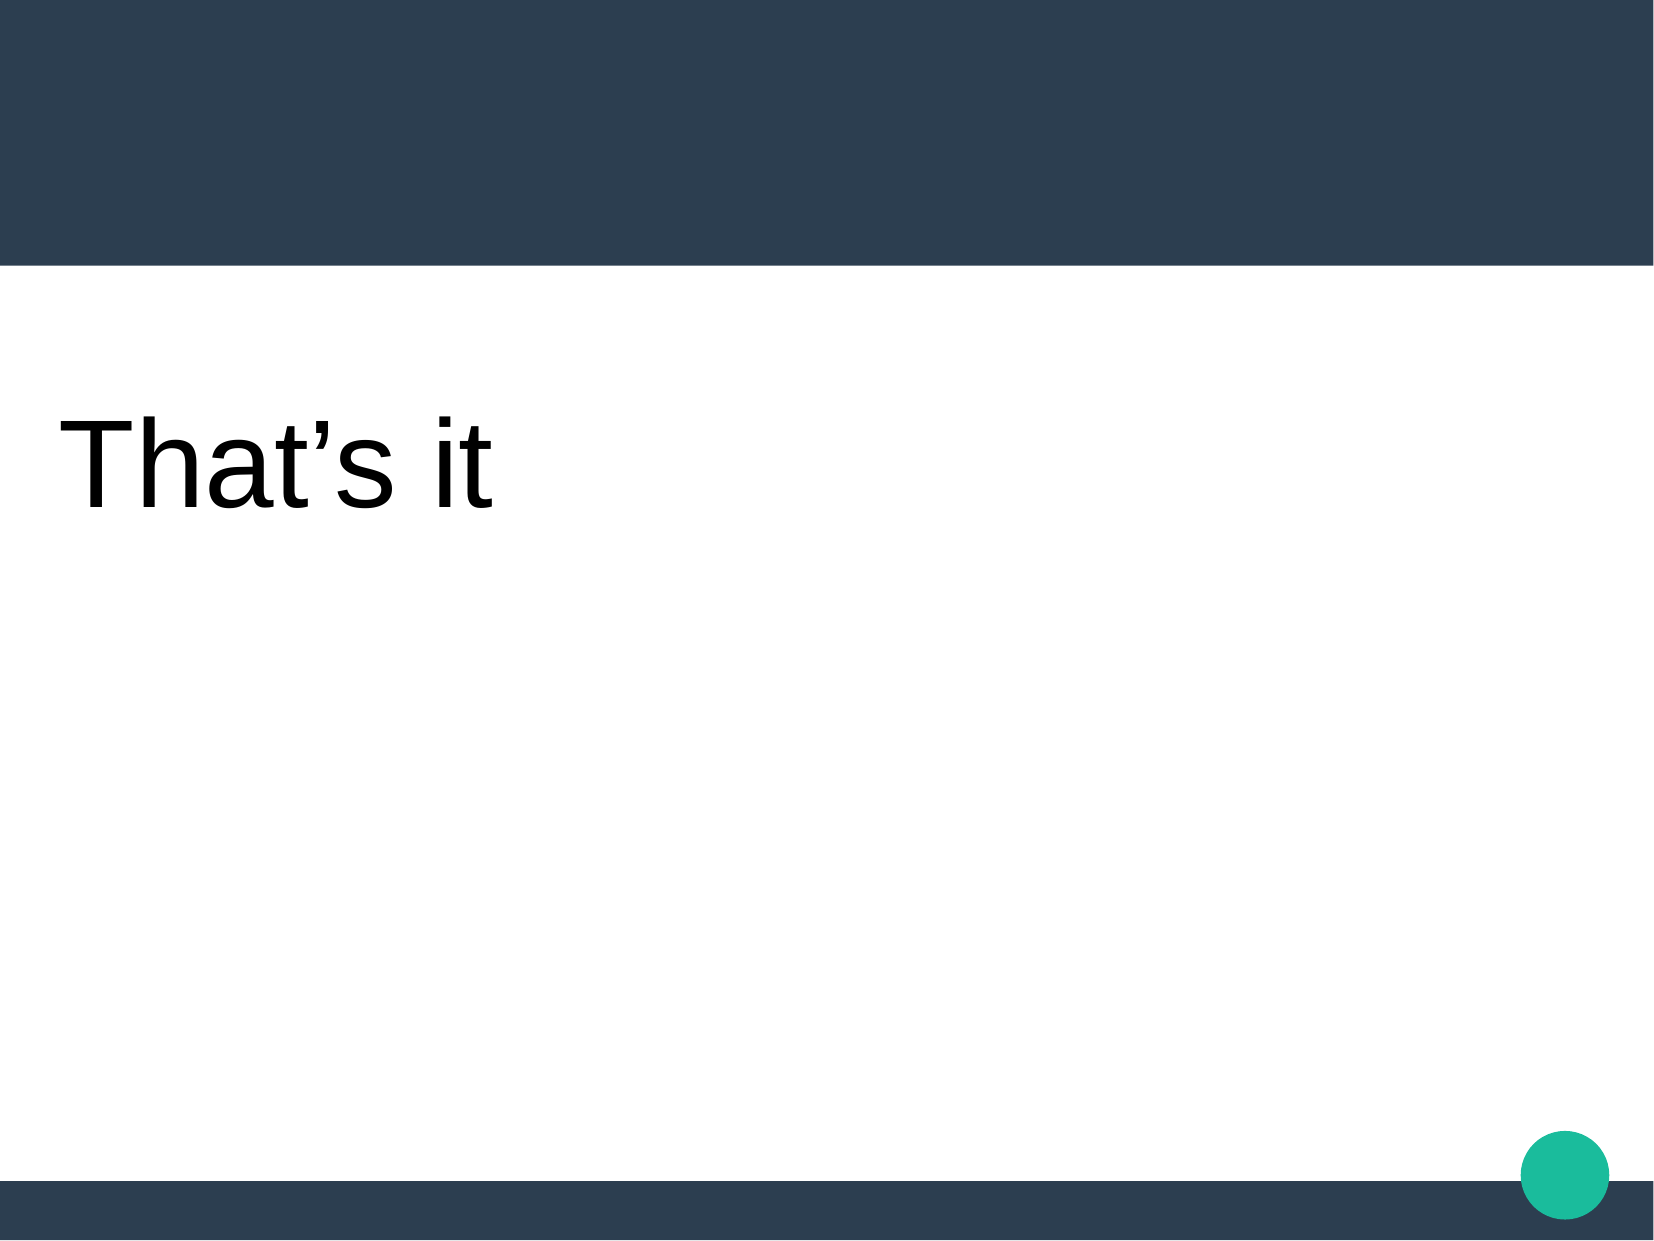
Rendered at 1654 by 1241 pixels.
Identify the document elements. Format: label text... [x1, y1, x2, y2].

list That’s it [59, 324, 1595, 1152]
